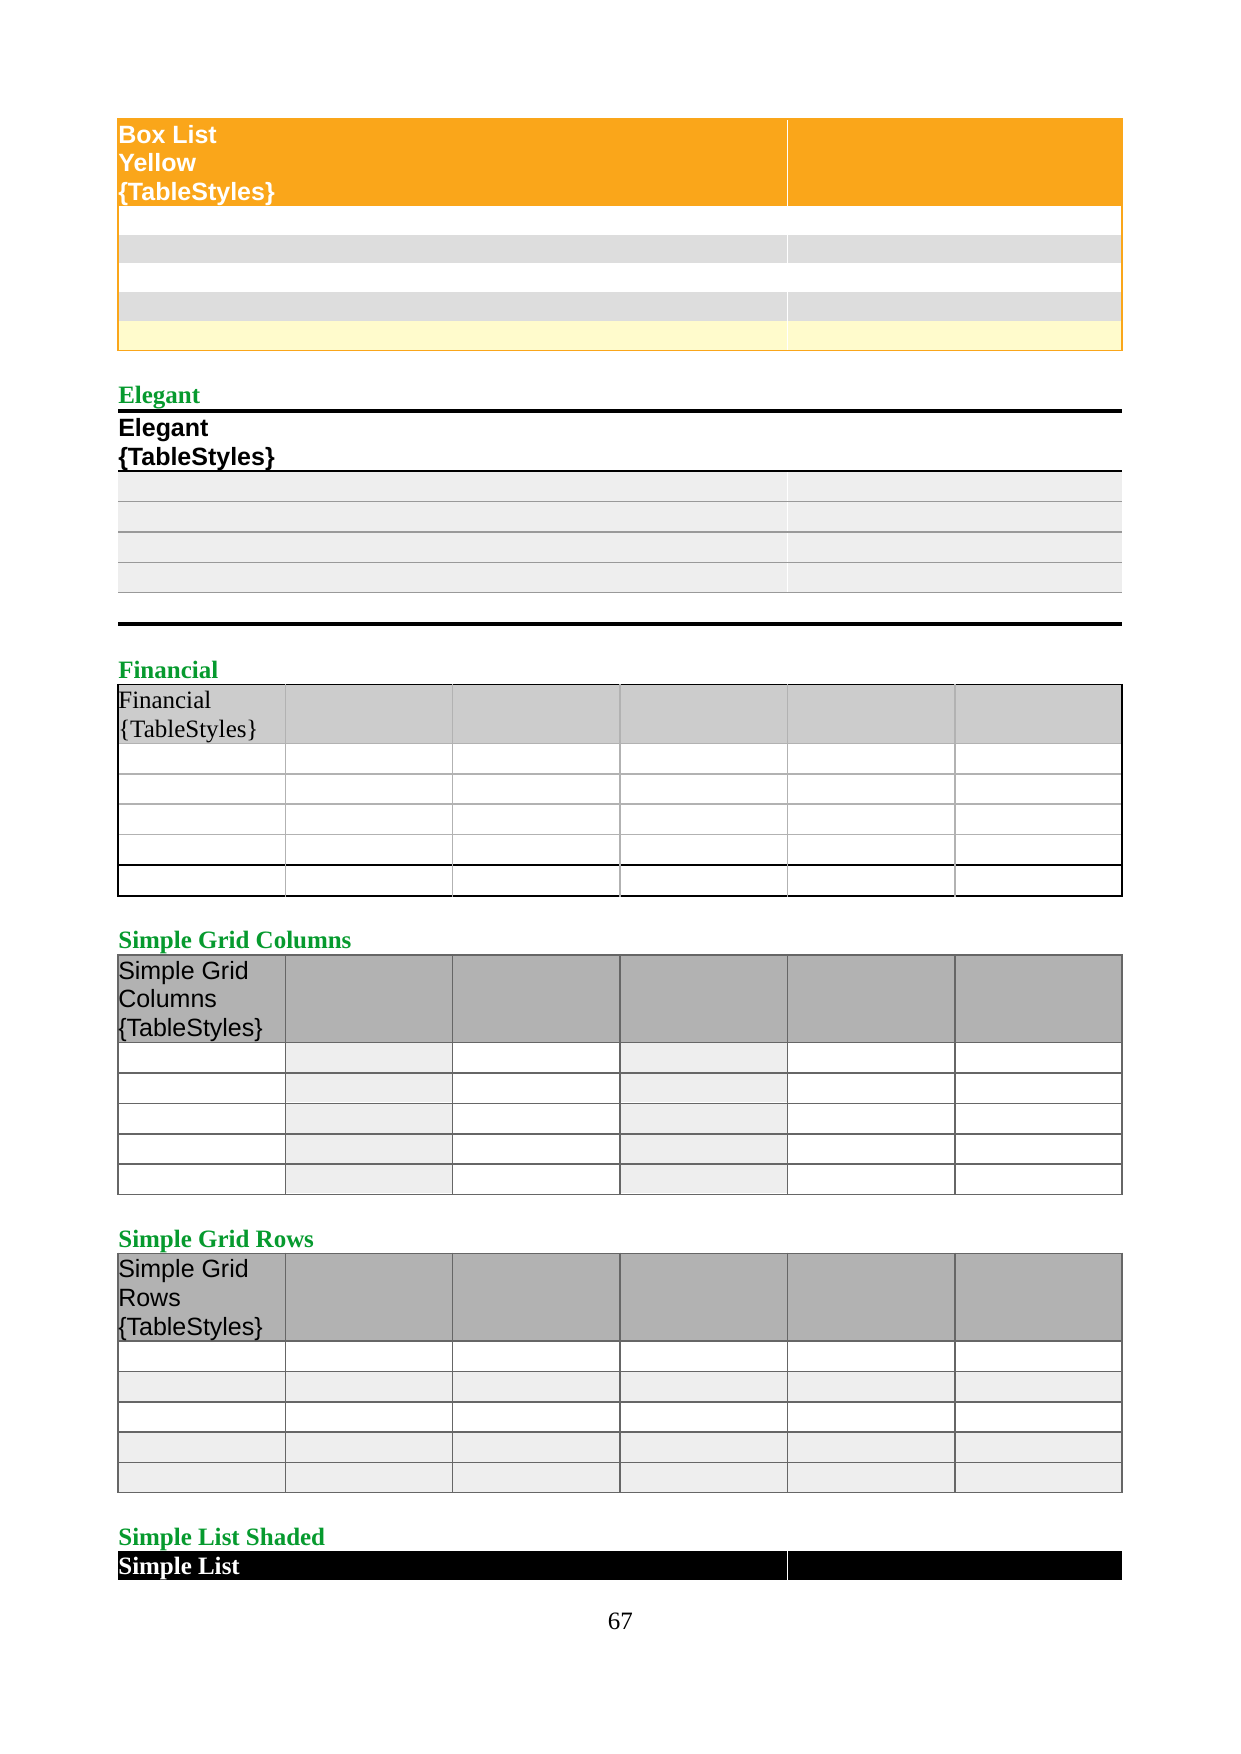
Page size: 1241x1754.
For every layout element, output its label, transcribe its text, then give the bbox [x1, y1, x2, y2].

table_header [285, 1551, 453, 1580]
table_header [788, 120, 955, 206]
table_cell [119, 292, 285, 321]
table_cell [285, 472, 453, 501]
table_cell [118, 563, 285, 592]
table_cell [453, 1372, 619, 1401]
table_header [620, 1551, 787, 1580]
table_cell [621, 1463, 787, 1492]
table_cell [118, 472, 285, 501]
table_cell [620, 472, 787, 501]
text Financial [118, 655, 1122, 684]
table_cell [119, 1074, 285, 1102]
table_cell [955, 502, 1122, 531]
table_cell [119, 1433, 285, 1462]
table_cell [453, 321, 620, 350]
table_cell [453, 1403, 619, 1431]
table_cell [788, 1372, 954, 1401]
table_cell [453, 744, 619, 773]
table_cell [119, 1463, 285, 1492]
table_cell [788, 563, 955, 592]
table_cell [119, 835, 285, 864]
table_cell [621, 1074, 787, 1102]
table_cell [956, 1463, 1121, 1492]
table_cell [453, 533, 620, 561]
table_cell [788, 1165, 954, 1193]
table_cell [285, 235, 453, 263]
table_cell [119, 206, 285, 235]
text Simple Grid Columns [118, 925, 1122, 954]
table_cell [788, 1043, 954, 1072]
text Simple List Shaded [118, 1522, 1122, 1551]
table_cell [286, 1104, 452, 1133]
table_cell [119, 866, 285, 895]
table_cell [956, 1135, 1121, 1163]
table_cell [118, 593, 285, 622]
table_cell [956, 1043, 1121, 1072]
table_cell [118, 533, 285, 561]
table_cell [119, 775, 285, 803]
table_cell [956, 866, 1121, 895]
table_cell [788, 835, 954, 864]
table_cell [453, 1074, 619, 1102]
table_header [453, 956, 619, 1042]
table_cell [620, 593, 787, 622]
table_cell [119, 1043, 285, 1072]
table_cell [285, 563, 453, 592]
table_cell [620, 264, 787, 292]
table_cell [119, 805, 285, 834]
table_cell [620, 533, 787, 561]
table_header [453, 1551, 620, 1580]
table_cell [956, 1104, 1121, 1133]
table_header [788, 413, 955, 470]
table_cell [788, 1463, 954, 1492]
table_cell [956, 1372, 1121, 1401]
table_cell [453, 866, 619, 895]
table_cell [788, 1104, 954, 1133]
table_header [956, 1254, 1121, 1340]
table_header [620, 413, 787, 470]
table_header [956, 956, 1121, 1042]
table_cell [285, 502, 453, 531]
table_cell [453, 206, 620, 235]
table_cell [955, 206, 1121, 235]
table_cell [620, 502, 787, 531]
table_header [788, 685, 954, 743]
table_cell [453, 563, 620, 592]
table_cell [621, 775, 787, 803]
table_cell [955, 593, 1122, 622]
table_header [453, 120, 620, 206]
table_cell [788, 533, 955, 561]
table_cell [788, 593, 955, 622]
table_cell [955, 321, 1121, 350]
table_header Box List Yellow {TableStyles} [119, 120, 285, 206]
table_cell [119, 235, 285, 263]
table_cell [453, 472, 620, 501]
table_cell [955, 472, 1122, 501]
table_cell [955, 533, 1122, 561]
table_cell [286, 1372, 452, 1401]
table_cell [285, 264, 453, 292]
table_cell [620, 206, 787, 235]
table_cell [285, 321, 453, 350]
table_header Simple List [118, 1551, 285, 1580]
table_header [453, 1254, 619, 1340]
table_cell [119, 264, 285, 292]
table_cell [621, 1165, 787, 1193]
table_cell [118, 502, 285, 531]
table_cell [621, 1433, 787, 1462]
table_cell [286, 1135, 452, 1163]
table_cell [119, 1165, 285, 1193]
table_cell [453, 775, 619, 803]
table_cell [621, 835, 787, 864]
table_cell [453, 502, 620, 531]
table_header [788, 1254, 954, 1340]
table_header [788, 1551, 955, 1580]
table_cell [788, 235, 955, 263]
table_cell [286, 1074, 452, 1102]
table_cell [453, 593, 620, 622]
table_cell [956, 1074, 1121, 1102]
table_cell [956, 1342, 1121, 1371]
table_cell [286, 805, 452, 834]
table_cell [119, 1372, 285, 1401]
table_cell [453, 1342, 619, 1371]
text Elegant [118, 380, 1122, 409]
table_cell [119, 1342, 285, 1371]
table_header Simple Grid Rows {TableStyles} [119, 1254, 285, 1340]
table_cell [286, 1433, 452, 1462]
table_cell [956, 1403, 1121, 1431]
table_cell [956, 805, 1121, 834]
table_cell [620, 235, 787, 263]
table_cell [956, 775, 1121, 803]
table_cell [621, 1104, 787, 1133]
table_cell [453, 264, 620, 292]
table_cell [119, 321, 285, 350]
table_cell [286, 744, 452, 773]
table_header [955, 120, 1121, 206]
table_cell [955, 264, 1121, 292]
table_header [286, 685, 452, 743]
table_cell [453, 235, 620, 263]
table_cell [119, 1104, 285, 1133]
table_cell [955, 292, 1121, 321]
table_header [621, 685, 787, 743]
table_cell [286, 835, 452, 864]
table_cell [453, 1433, 619, 1462]
table_cell [788, 502, 955, 531]
table_cell [788, 775, 954, 803]
table_cell [285, 292, 453, 321]
table_header [285, 413, 453, 470]
table_cell [621, 1403, 787, 1431]
table_cell [119, 744, 285, 773]
table_cell [453, 835, 619, 864]
table_cell [956, 744, 1121, 773]
table_header Simple Grid Columns {TableStyles} [119, 956, 285, 1042]
table_cell [620, 563, 787, 592]
table_cell [956, 1433, 1121, 1462]
table_cell [286, 1043, 452, 1072]
table_cell [621, 1043, 787, 1072]
table_cell [788, 1403, 954, 1431]
table_cell [956, 835, 1121, 864]
table_header [788, 956, 954, 1042]
table_cell [453, 1165, 619, 1193]
table_header [956, 685, 1121, 743]
table_header Financial {TableStyles} [119, 685, 285, 743]
table_cell [286, 1463, 452, 1492]
text Simple Grid Rows [118, 1224, 1122, 1252]
table_cell [453, 805, 619, 834]
table_cell [453, 292, 620, 321]
table_cell [788, 1433, 954, 1462]
table_cell [788, 866, 954, 895]
table_header Elegant {TableStyles} [118, 413, 285, 470]
table_header [955, 413, 1122, 470]
table_cell [119, 1403, 285, 1431]
table_cell [453, 1104, 619, 1133]
table_cell [788, 206, 955, 235]
table_cell [788, 744, 954, 773]
table_cell [620, 292, 787, 321]
table_header [285, 120, 453, 206]
table_header [286, 1254, 452, 1340]
table_cell [286, 866, 452, 895]
table_cell [620, 321, 787, 350]
table_cell [453, 1463, 619, 1492]
table_cell [788, 1135, 954, 1163]
table_header [620, 120, 787, 206]
table_header [955, 1551, 1122, 1580]
table_header [621, 956, 787, 1042]
table_cell [955, 563, 1122, 592]
table_cell [285, 533, 453, 561]
table_cell [621, 805, 787, 834]
table_cell [119, 1135, 285, 1163]
table_header [286, 956, 452, 1042]
table_cell [621, 744, 787, 773]
table_cell [285, 593, 453, 622]
table_cell [453, 1135, 619, 1163]
table_cell [286, 775, 452, 803]
table_cell [788, 805, 954, 834]
table_header [621, 1254, 787, 1340]
table_header [453, 413, 620, 470]
table_cell [621, 1135, 787, 1163]
table_cell [955, 235, 1121, 263]
table_cell [621, 1372, 787, 1401]
table_cell [956, 1165, 1121, 1193]
table_header [453, 685, 619, 743]
table_cell [788, 1342, 954, 1371]
table_cell [286, 1403, 452, 1431]
table_cell [788, 472, 955, 501]
table_cell [286, 1165, 452, 1193]
table_cell [788, 292, 955, 321]
table_cell [621, 1342, 787, 1371]
table_cell [621, 866, 787, 895]
table_cell [788, 321, 955, 350]
table_cell [788, 264, 955, 292]
table_cell [788, 1074, 954, 1102]
table_cell [286, 1342, 452, 1371]
table_cell [285, 206, 453, 235]
table_cell [453, 1043, 619, 1072]
